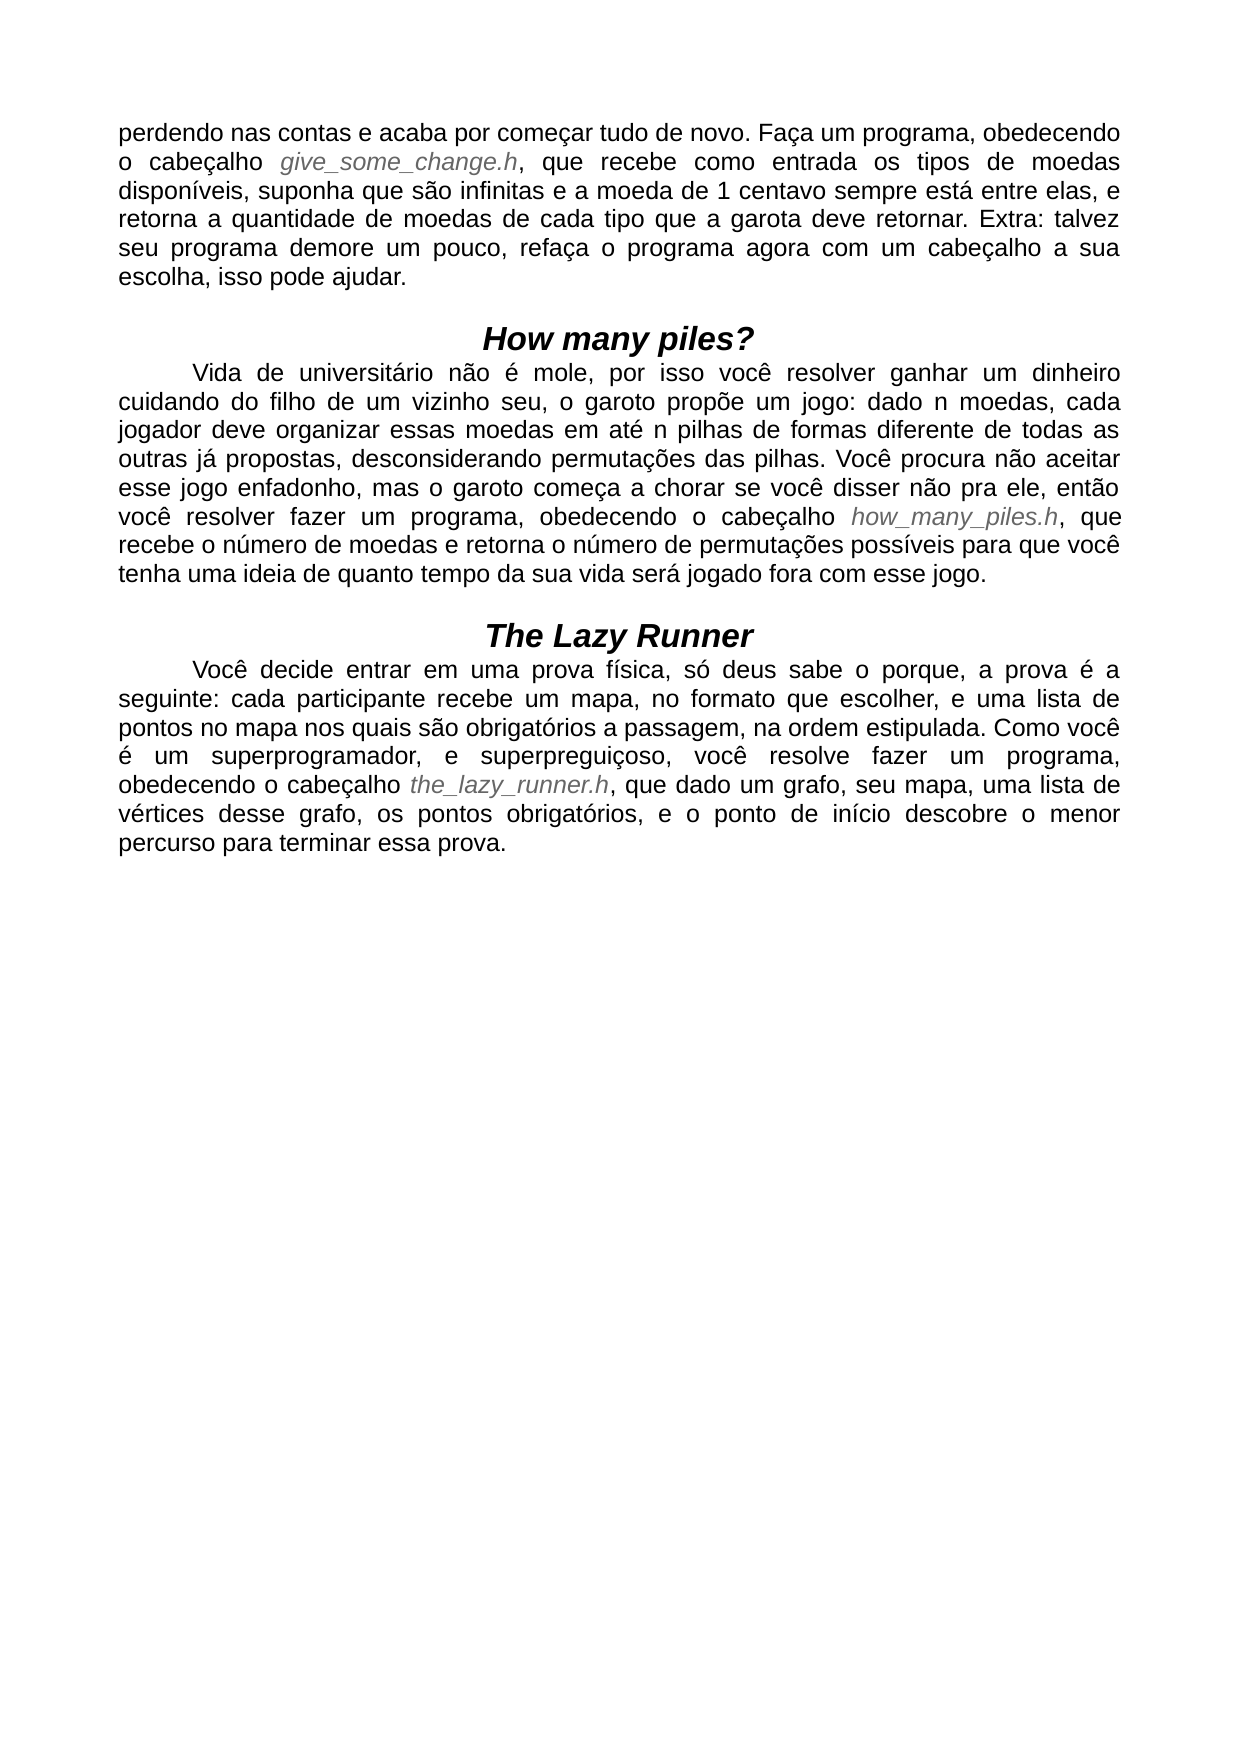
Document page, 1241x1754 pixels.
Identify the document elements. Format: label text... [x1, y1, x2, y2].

text How many piles? [118, 319, 1122, 358]
text perdendo nas contas e acaba por começar tudo de novo. Faça um programa, obedecendo o cabeçalho give_some_change.h, que recebe como entrada os tipos de moedas disponíveis, suponha que são infinitas e a moeda de 1 centavo sempre está entre elas, e retorna a quantidade de moedas de cada tipo que a garota deve retornar. Extra: talvez seu programa demore um pouco, refaça o programa agora com um cabeçalho a sua escolha, isso pode ajudar. [118, 118, 1122, 291]
text Vida de universitário não é mole, por isso você resolver ganhar um dinheiro cuidando do filho de um vizinho seu, o garoto propõe um jogo: dado n moedas, cada jogador deve organizar essas moedas em até n pilhas de formas diferente de todas as outras já propostas, desconsiderando permutações das pilhas. Você procura não aceitar esse jogo enfadonho, mas o garoto começa a chorar se você disser não pra ele, então você resolver fazer um programa, obedecendo o cabeçalho how_many_piles.h, que recebe o número de moedas e retorna o número de permutações possíveis para que você tenha uma ideia de quanto tempo da sua vida será jogado fora com esse jogo. [118, 358, 1122, 588]
text The Lazy Runner [118, 617, 1122, 655]
text Você decide entrar em uma prova física, só deus sabe o porque, a prova é a seguinte: cada participante recebe um mapa, no formato que escolher, e uma lista de pontos no mapa nos quais são obrigatórios a passagem, na ordem estipulada. Como você é um superprogramador, e superpreguiçoso, você resolve fazer um programa, obedecendo o cabeçalho the_lazy_runner.h, que dado um grafo, seu mapa, uma lista de vértices desse grafo, os pontos obrigatórios, e o ponto de início descobre o menor percurso para terminar essa prova. [118, 655, 1122, 856]
